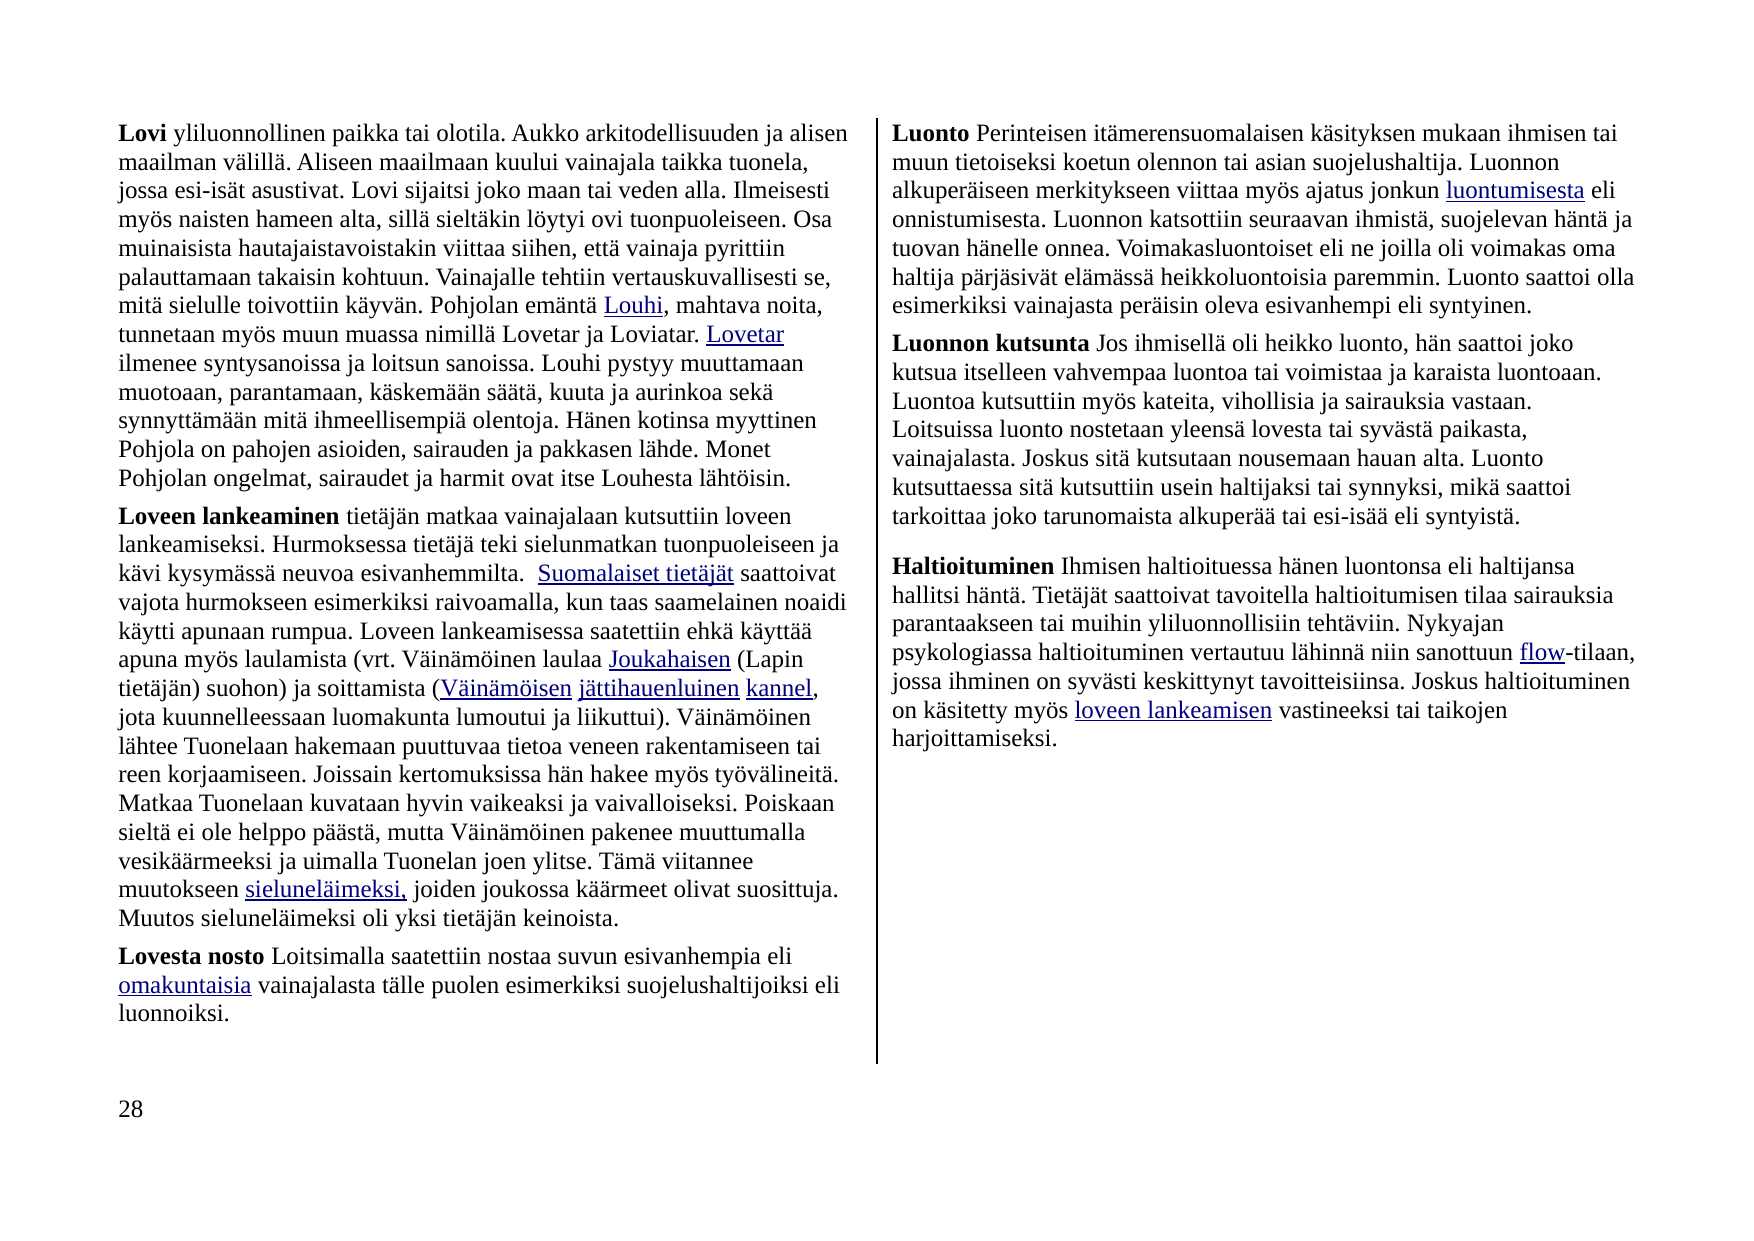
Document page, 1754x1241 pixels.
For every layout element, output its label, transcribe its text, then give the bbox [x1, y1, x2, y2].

text Loveen lankeaminen tietäjän matkaa vainajalaan kutsuttiin loveen lankeamiseksi. Hurmoksessa tietäjä teki sielunmatkan tuonpuoleiseen ja kävi kysymässä neuvoa esivanhemmilta. Suomalaiset tietäjät saattoivat vajota hurmokseen esimerkiksi raivoamalla, kun taas saamelainen noaidi käytti apunaan rumpua. Loveen lankeamisessa saatettiin ehkä käyttää apuna myös laulamista (vrt. Väinämöinen laulaa Joukahaisen (Lapin tietäjän) suohon) ja soittamista (Väinämöisen jättihauenluinen kannel, jota kuunnelleessaan luomakunta lumoutui ja liikuttui). Väinämöinen lähtee Tuonelaan hakemaan puuttuvaa tietoa veneen rakentamiseen tai reen korjaamiseen. Joissain kertomuksissa hän hakee myös työvälineitä. Matkaa Tuonelaan kuvataan hyvin vaikeaksi ja vaivalloiseksi. Poiskaan sieltä ei ole helppo päästä, mutta Väinämöinen pakenee muuttumalla vesikäärmeeksi ja uimalla Tuonelan joen ylitse. Tämä viitannee muutokseen sieluneläimeksi, joiden joukossa käärmeet olivat suosittuja. Muutos sieluneläimeksi oli yksi tietäjän keinoista. [118, 501, 862, 932]
text Luonnon kutsunta Jos ihmisellä oli heikko luonto, hän saattoi joko kutsua itselleen vahvempaa luontoa tai voimistaa ja karaista luontoaan. Luontoa kutsuttiin myös kateita, vihollisia ja sairauksia vastaan. Loitsuissa luonto nostetaan yleensä lovesta tai syvästä paikasta, vainajalasta. Joskus sitä kutsutaan nousemaan hauan alta. Luonto kutsuttaessa sitä kutsuttiin usein haltijaksi tai synnyksi, mikä saattoi tarkoittaa joko tarunomaista alkuperää tai esi-isää eli syntyistä. [892, 328, 1635, 529]
text Lovi yliluonnollinen paikka tai olotila. Aukko arkitodellisuuden ja alisen maailman välillä. Aliseen maailmaan kuului vainajala taikka tuonela, jossa esi-isät asustivat. Lovi sijaitsi joko maan tai veden alla. Ilmeisesti myös naisten hameen alta, sillä sieltäkin löytyi ovi tuonpuoleiseen. Osa muinaisista hautajaistavoistakin viittaa siihen, että vainaja pyrittiin palauttamaan takaisin kohtuun. Vainajalle tehtiin vertauskuvallisesti se, mitä sielulle toivottiin käyvän. Pohjolan emäntä Louhi, mahtava noita, tunnetaan myös muun muassa nimillä Lovetar ja Loviatar. Lovetar ilmenee syntysanoissa ja loitsun sanoissa. Louhi pystyy muuttamaan muotoaan, parantamaan, käskemään säätä, kuuta ja aurinkoa sekä synnyttämään mitä ihmeellisempiä olentoja. Hänen kotinsa myyttinen Pohjola on pahojen asioiden, sairauden ja pakkasen lähde. Monet Pohjolan ongelmat, sairaudet ja harmit ovat itse Louhesta lähtöisin. [118, 118, 862, 492]
text Luonto Perinteisen itämerensuomalaisen käsityksen mukaan ihmisen tai muun tietoiseksi koetun olennon tai asian suojelushaltija. Luonnon alkuperäiseen merkitykseen viittaa myös ajatus jonkun luontumisesta eli onnistumisesta. Luonnon katsottiin seuraavan ihmistä, suojelevan häntä ja tuovan hänelle onnea. Voimakasluontoiset eli ne joilla oli voimakas oma haltija pärjäsivät elämässä heikkoluontoisia paremmin. Luonto saattoi olla esimerkiksi vainajasta peräisin oleva esivanhempi eli syntyinen. [892, 118, 1635, 319]
subtitle Haltioituminen Ihmisen haltioituessa hänen luontonsa eli haltijansa hallitsi häntä. Tietäjät saattoivat tavoitella haltioitumisen tilaa sairauksia parantaakseen tai muihin yliluonnollisiin tehtäviin. Nykyajan psykologiassa haltioituminen vertautuu lähinnä niin sanottuun flow-tilaan, jossa ihminen on syvästi keskittynyt tavoitteisiinsa. Joskus haltioituminen on käsitetty myös loveen lankeamisen vastineeksi tai taikojen harjoittamiseksi. [892, 551, 1635, 752]
text Lovesta nosto Loitsimalla saatettiin nostaa suvun esivanhempia eli omakuntaisia vainajalasta tälle puolen esimerkiksi suojelushaltijoiksi eli luonnoiksi. [118, 941, 862, 1027]
